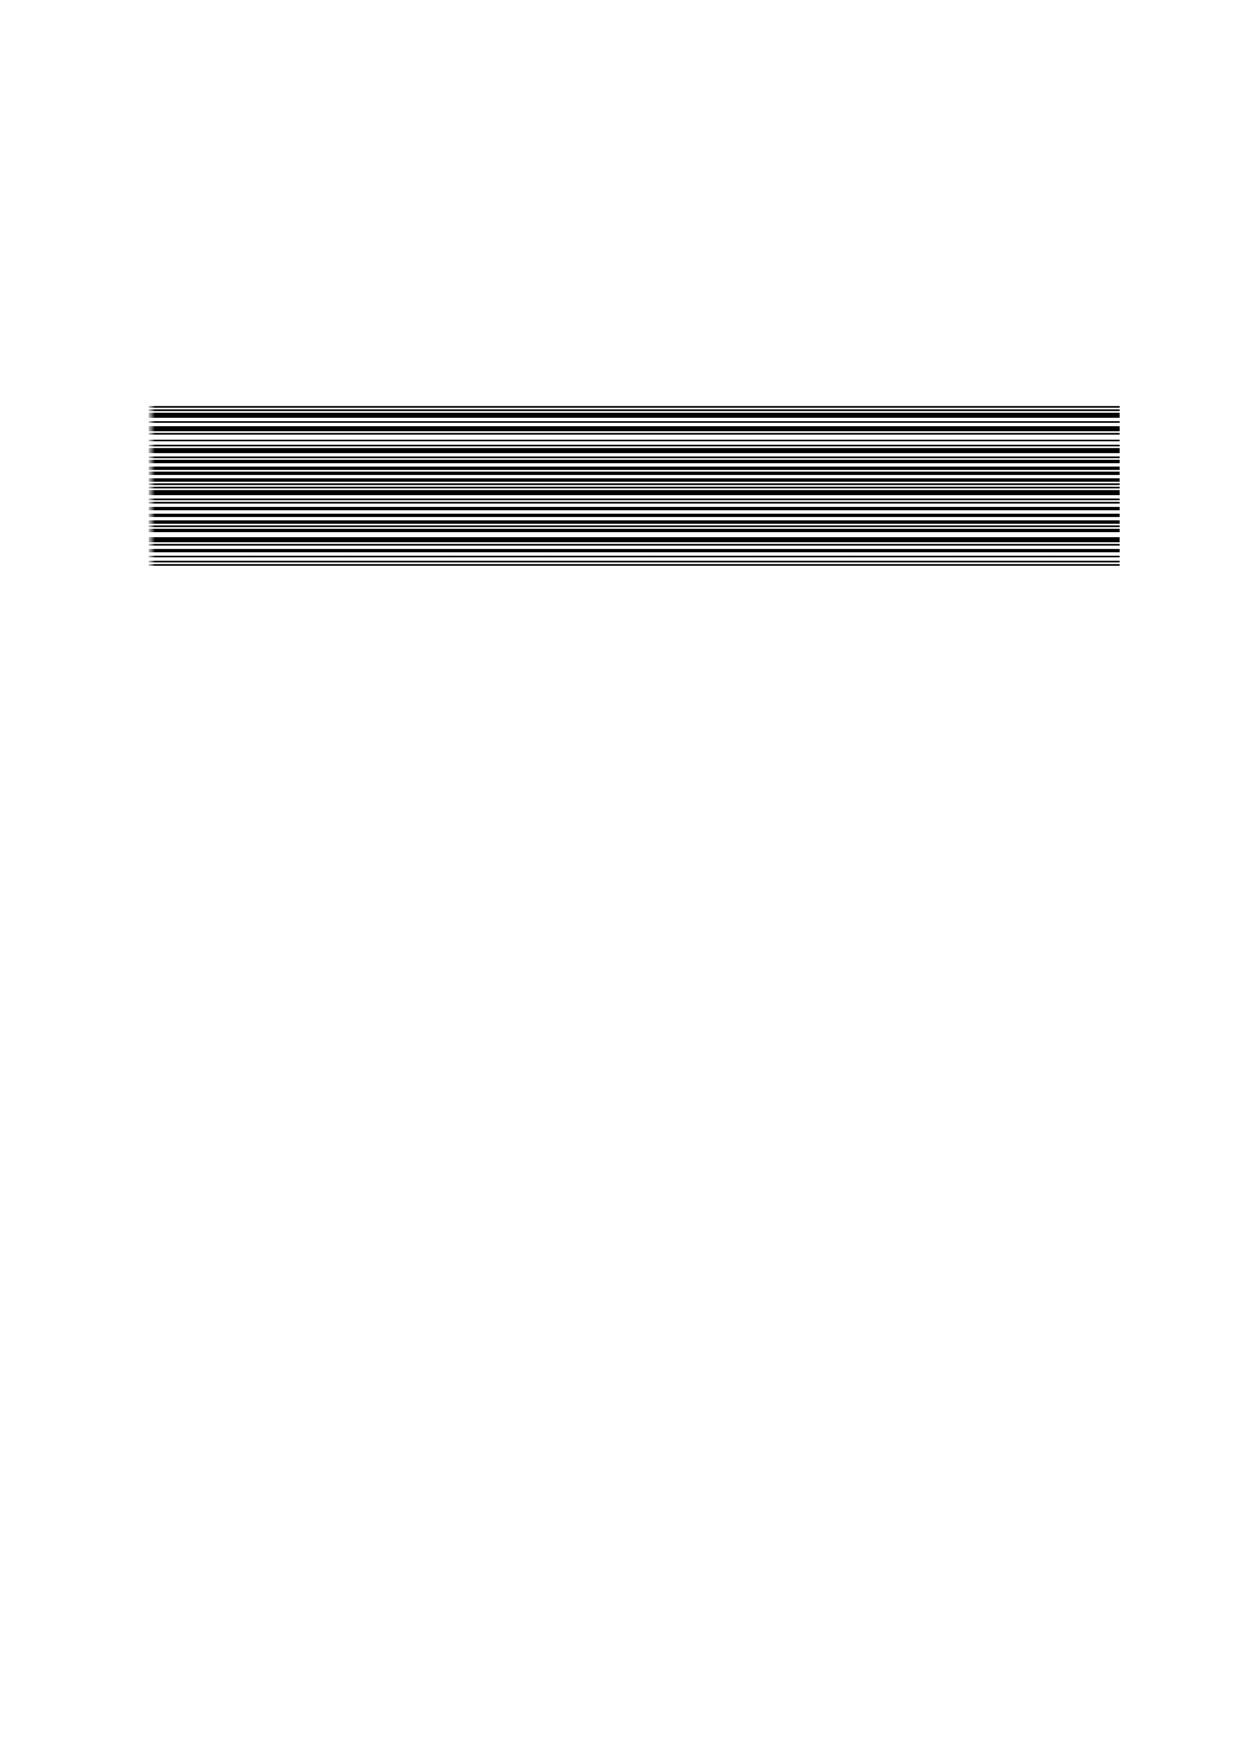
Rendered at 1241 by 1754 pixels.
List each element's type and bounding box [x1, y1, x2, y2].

picture [154, 404, 1120, 567]
